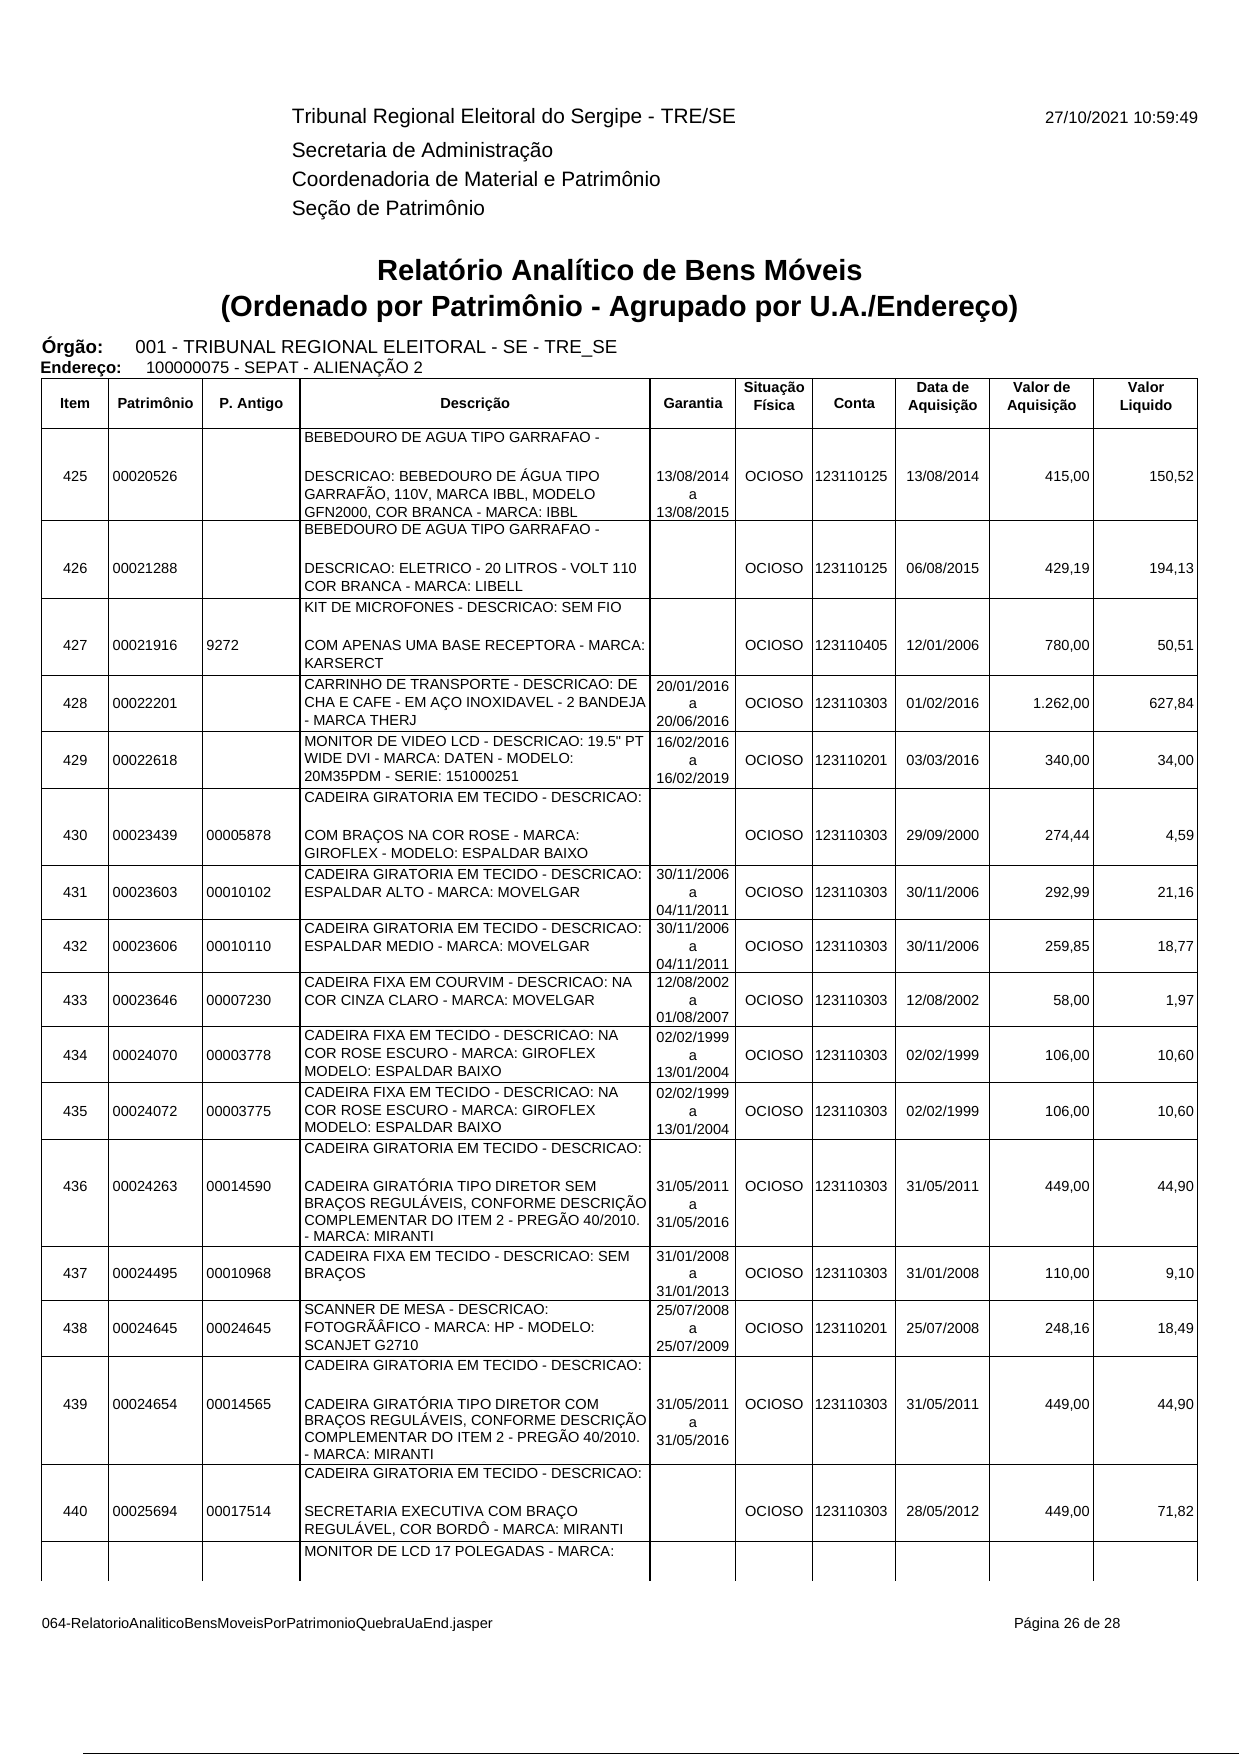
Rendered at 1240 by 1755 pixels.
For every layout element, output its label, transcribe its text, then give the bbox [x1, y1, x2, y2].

table_cell [109, 1140, 202, 1178]
table_cell SECRETARIA EXECUTIVA COM BRAÇO REGULÁVEL, COR BORDÔ - MARCA: MIRANTI [301, 1503, 649, 1541]
table_cell CARRINHO DE TRANSPORTE - DESCRICAO: DE CHA E CAFE - EM AÇO INOXIDAVEL - 2 BANDEJA - MARCA THERJ [301, 676, 649, 731]
table_cell 00023439 [109, 827, 202, 865]
table_cell 427 [42, 637, 108, 675]
table_cell 449,00 [990, 1503, 1093, 1541]
table_cell [1094, 429, 1197, 467]
table_cell 00010102 [203, 866, 299, 919]
table_cell [42, 429, 108, 467]
table_cell OCIOSO [736, 866, 812, 919]
table_cell MONITOR DE VIDEO LCD - DESCRICAO: 19.5" PT WIDE DVI - MARCA: DATEN - MODELO: 20M35PDM - SERIE: 151000251 [301, 732, 649, 787]
table_cell [42, 521, 108, 559]
table_cell 16/02/2016 a 16/02/2019 [651, 732, 735, 787]
table_cell OCIOSO [736, 1178, 812, 1246]
table_cell 248,16 [990, 1301, 1093, 1356]
table_cell 449,00 [990, 1178, 1093, 1246]
table_cell [813, 1465, 895, 1503]
table_cell CADEIRA GIRATORIA EM TECIDO - DESCRICAO: [301, 1140, 649, 1178]
table_header Item [42, 379, 108, 428]
table_cell DESCRICAO: BEBEDOURO DE ÁGUA TIPO GARRAFÃO, 110V, MARCA IBBL, MODELO GFN2000, COR BRANCA - MARCA: IBBL [301, 468, 649, 520]
table_cell 123110303 [813, 920, 895, 972]
table_header Conta [813, 379, 895, 428]
table_cell [109, 789, 202, 827]
table_cell [203, 1357, 299, 1395]
table_cell [42, 1140, 108, 1178]
table_cell 425 [42, 468, 108, 520]
table_cell 44,90 [1094, 1395, 1197, 1464]
table_cell 106,00 [990, 1083, 1093, 1138]
table_cell 106,00 [990, 1027, 1093, 1082]
table_cell [896, 1542, 989, 1581]
table_cell [736, 429, 812, 467]
table_header Valor Liquido [1094, 379, 1197, 428]
table_cell DESCRICAO: ELETRICO - 20 LITROS - VOLT 110 COR BRANCA - MARCA: LIBELL [301, 559, 649, 597]
table_cell CADEIRA GIRATORIA EM TECIDO - DESCRICAO: [301, 1465, 649, 1503]
table_cell 31/05/2011 a 31/05/2016 [651, 1178, 735, 1246]
table_cell 20/01/2016 a 20/06/2016 [651, 676, 735, 731]
table_cell [1094, 1465, 1197, 1503]
table_cell 44,90 [1094, 1178, 1197, 1246]
table_cell OCIOSO [736, 1301, 812, 1356]
table_cell OCIOSO [736, 1083, 812, 1138]
table_cell 433 [42, 973, 108, 1026]
table_cell CADEIRA GIRATÓRIA TIPO DIRETOR COM BRAÇOS REGULÁVEIS, CONFORME DESCRIÇÃO COMPLEMENTAR DO ITEM 2 - PREGÃO 40/2010. - MARCA: MIRANTI [301, 1395, 649, 1464]
table_cell [203, 521, 299, 559]
table_cell [42, 789, 108, 827]
table_cell [203, 1465, 299, 1503]
table_cell [203, 676, 299, 731]
table_cell [813, 1140, 895, 1178]
table_cell [42, 1542, 108, 1581]
table_cell 31/05/2011 a 31/05/2016 [651, 1395, 735, 1464]
table_cell 449,00 [990, 1395, 1093, 1464]
table_cell 13/08/2014 a 13/08/2015 [651, 468, 735, 520]
table_cell [896, 1465, 989, 1503]
table_header Situação Física [736, 379, 812, 428]
table_cell 4,59 [1094, 827, 1197, 865]
table_cell 123110201 [813, 1301, 895, 1356]
table_cell 123110303 [813, 1395, 895, 1464]
table_cell 292,99 [990, 866, 1093, 919]
table_cell 123110125 [813, 559, 895, 597]
table_cell 30/11/2006 [896, 866, 989, 919]
table_cell 1,97 [1094, 973, 1197, 1026]
table_cell 123110303 [813, 866, 895, 919]
table_cell 00024070 [109, 1027, 202, 1082]
table_cell 00005878 [203, 827, 299, 865]
table_cell OCIOSO [736, 1027, 812, 1082]
table_cell [651, 559, 735, 597]
table_cell 00022201 [109, 676, 202, 731]
table_cell 00014590 [203, 1178, 299, 1246]
table_cell [203, 789, 299, 827]
table_cell [651, 1542, 735, 1581]
table_cell 00024495 [109, 1247, 202, 1300]
table_cell 780,00 [990, 637, 1093, 675]
table_cell 10,60 [1094, 1027, 1197, 1082]
table_cell 110,00 [990, 1247, 1093, 1300]
table_cell [203, 1140, 299, 1178]
table_cell 415,00 [990, 468, 1093, 520]
table_cell CADEIRA FIXA EM COURVIM - DESCRICAO: NA COR CINZA CLARO - MARCA: MOVELGAR [301, 973, 649, 1026]
table_cell [109, 521, 202, 559]
table_cell 71,82 [1094, 1503, 1197, 1541]
table_cell [990, 599, 1093, 637]
table_cell 150,52 [1094, 468, 1197, 520]
table_cell 440 [42, 1503, 108, 1541]
table_cell BEBEDOURO DE AGUA TIPO GARRAFAO - [301, 429, 649, 467]
table_cell 123110303 [813, 1083, 895, 1138]
table_cell CADEIRA FIXA EM TECIDO - DESCRICAO: SEM BRAÇOS [301, 1247, 649, 1300]
table_cell 00023646 [109, 973, 202, 1026]
table_header Garantia [651, 379, 735, 428]
table_cell [42, 1357, 108, 1395]
table_cell 06/08/2015 [896, 559, 989, 597]
table_cell [1094, 789, 1197, 827]
table_cell [651, 1140, 735, 1178]
table_cell 123110303 [813, 973, 895, 1026]
table_cell 12/08/2002 a 01/08/2007 [651, 973, 735, 1026]
table_cell [203, 599, 299, 637]
table_cell [736, 1465, 812, 1503]
table_header Valor de Aquisição [990, 379, 1093, 428]
table_cell 12/01/2006 [896, 637, 989, 675]
text Endereço: 100000075 - SEPAT - ALIENAÇÃO 2 [40, 358, 1089, 377]
table_cell OCIOSO [736, 920, 812, 972]
table_cell [736, 1140, 812, 1178]
table_cell 194,13 [1094, 559, 1197, 597]
table_cell [651, 429, 735, 467]
table_cell [651, 827, 735, 865]
table_cell 10,60 [1094, 1083, 1197, 1138]
table_cell 01/02/2016 [896, 676, 989, 731]
table_cell [990, 1357, 1093, 1395]
table_cell [651, 789, 735, 827]
table_cell SCANNER DE MESA - DESCRICAO: FOTOGRÃÂFICO - MARCA: HP - MODELO: SCANJET G2710 [301, 1301, 649, 1356]
table_cell CADEIRA GIRATORIA EM TECIDO - DESCRICAO: [301, 789, 649, 827]
table_cell OCIOSO [736, 468, 812, 520]
table_cell [990, 1542, 1093, 1581]
table_cell 123110303 [813, 1178, 895, 1246]
table_cell 58,00 [990, 973, 1093, 1026]
table_cell OCIOSO [736, 732, 812, 787]
table_cell 00017514 [203, 1503, 299, 1541]
table_cell [896, 521, 989, 559]
table_cell KIT DE MICROFONES - DESCRICAO: SEM FIO [301, 599, 649, 637]
table_cell [203, 429, 299, 467]
table_cell COM APENAS UMA BASE RECEPTORA - MARCA: KARSERCT [301, 637, 649, 675]
table_cell 25/07/2008 [896, 1301, 989, 1356]
table_cell [203, 468, 299, 520]
table_cell OCIOSO [736, 1247, 812, 1300]
table_cell [651, 637, 735, 675]
table_cell CADEIRA GIRATORIA EM TECIDO - DESCRICAO: [301, 1357, 649, 1395]
table_cell 123110303 [813, 1247, 895, 1300]
table_cell 30/11/2006 [896, 920, 989, 972]
table_cell 437 [42, 1247, 108, 1300]
table_cell [109, 429, 202, 467]
table_cell [1094, 521, 1197, 559]
table_cell 31/05/2011 [896, 1395, 989, 1464]
table_cell [1094, 1140, 1197, 1178]
table_cell 123110405 [813, 637, 895, 675]
table_header P. Antigo [203, 379, 299, 428]
table_cell [990, 1465, 1093, 1503]
table_cell [990, 521, 1093, 559]
table_cell [109, 1542, 202, 1581]
table_cell 429,19 [990, 559, 1093, 597]
table_cell 02/02/1999 [896, 1027, 989, 1082]
table_cell 31/01/2008 a 31/01/2013 [651, 1247, 735, 1300]
table_cell [1094, 1542, 1197, 1581]
table_header Descrição [301, 379, 649, 428]
table_cell [736, 1542, 812, 1581]
table_cell OCIOSO [736, 559, 812, 597]
table_cell 00010110 [203, 920, 299, 972]
table_cell 627,84 [1094, 676, 1197, 731]
table_cell CADEIRA FIXA EM TECIDO - DESCRICAO: NA COR ROSE ESCURO - MARCA: GIROFLEX MODELO: ESPALDAR BAIXO [301, 1027, 649, 1082]
table_cell [990, 789, 1093, 827]
table_cell 02/02/1999 a 13/01/2004 [651, 1027, 735, 1082]
table_cell 00003778 [203, 1027, 299, 1082]
table_cell [203, 559, 299, 597]
table_cell [813, 789, 895, 827]
table_cell 50,51 [1094, 637, 1197, 675]
table_cell [651, 1465, 735, 1503]
table_cell 438 [42, 1301, 108, 1356]
table_cell 430 [42, 827, 108, 865]
table_cell [813, 1357, 895, 1395]
table_cell [736, 599, 812, 637]
table_cell [651, 1503, 735, 1541]
table_cell MONITOR DE LCD 17 POLEGADAS - MARCA: [301, 1542, 649, 1581]
table_cell 25/07/2008 a 25/07/2009 [651, 1301, 735, 1356]
table_cell 9,10 [1094, 1247, 1197, 1300]
table_cell 00024263 [109, 1178, 202, 1246]
table_cell 00024645 [109, 1301, 202, 1356]
table_cell 18,49 [1094, 1301, 1197, 1356]
table_cell CADEIRA GIRATORIA EM TECIDO - DESCRICAO: ESPALDAR ALTO - MARCA: MOVELGAR [301, 866, 649, 919]
table_cell [651, 599, 735, 637]
table_cell [1094, 599, 1197, 637]
table_cell BEBEDOURO DE AGUA TIPO GARRAFAO - [301, 521, 649, 559]
table_cell 434 [42, 1027, 108, 1082]
table_cell OCIOSO [736, 1503, 812, 1541]
table_cell 439 [42, 1395, 108, 1464]
table_cell 428 [42, 676, 108, 731]
table_cell [736, 1357, 812, 1395]
table_cell [896, 1357, 989, 1395]
table_cell 00024645 [203, 1301, 299, 1356]
table_cell [896, 1140, 989, 1178]
table_cell [109, 1465, 202, 1503]
table_cell CADEIRA GIRATÓRIA TIPO DIRETOR SEM BRAÇOS REGULÁVEIS, CONFORME DESCRIÇÃO COMPLEMENTAR DO ITEM 2 - PREGÃO 40/2010. - MARCA: MIRANTI [301, 1178, 649, 1246]
table_cell [736, 521, 812, 559]
table_cell 00022618 [109, 732, 202, 787]
table_cell CADEIRA GIRATORIA EM TECIDO - DESCRICAO: ESPALDAR MEDIO - MARCA: MOVELGAR [301, 920, 649, 972]
table_cell 123110303 [813, 1503, 895, 1541]
table_cell 340,00 [990, 732, 1093, 787]
table_cell 28/05/2012 [896, 1503, 989, 1541]
table_cell 00025694 [109, 1503, 202, 1541]
table_cell [813, 1542, 895, 1581]
table_cell 9272 [203, 637, 299, 675]
table_cell OCIOSO [736, 973, 812, 1026]
table_cell 12/08/2002 [896, 973, 989, 1026]
table_cell [42, 1465, 108, 1503]
table_cell 00023606 [109, 920, 202, 972]
table_cell CADEIRA FIXA EM TECIDO - DESCRICAO: NA COR ROSE ESCURO - MARCA: GIROFLEX MODELO: ESPALDAR BAIXO [301, 1083, 649, 1138]
table_cell [109, 1357, 202, 1395]
table_header Data de Aquisição [896, 379, 989, 428]
table_cell [651, 1357, 735, 1395]
table_cell [896, 599, 989, 637]
table_cell 00010968 [203, 1247, 299, 1300]
table_cell 31/05/2011 [896, 1178, 989, 1246]
table_cell 432 [42, 920, 108, 972]
table_cell [990, 1140, 1093, 1178]
table_cell OCIOSO [736, 637, 812, 675]
table_cell 00014565 [203, 1395, 299, 1464]
table_cell 431 [42, 866, 108, 919]
table_cell 29/09/2000 [896, 827, 989, 865]
table_cell 00003775 [203, 1083, 299, 1138]
table_cell 429 [42, 732, 108, 787]
table_cell 123110303 [813, 1027, 895, 1082]
table_header Patrimônio [109, 379, 202, 428]
table_cell OCIOSO [736, 676, 812, 731]
table_cell 00024654 [109, 1395, 202, 1464]
table_cell 436 [42, 1178, 108, 1246]
table_cell 00024072 [109, 1083, 202, 1138]
table_cell 00023603 [109, 866, 202, 919]
table_cell 274,44 [990, 827, 1093, 865]
table_cell 30/11/2006 a 04/11/2011 [651, 866, 735, 919]
table_cell 426 [42, 559, 108, 597]
table_cell 1.262,00 [990, 676, 1093, 731]
table_cell [990, 429, 1093, 467]
table_cell [42, 599, 108, 637]
table_cell OCIOSO [736, 827, 812, 865]
table_cell [1094, 1357, 1197, 1395]
table_cell 18,77 [1094, 920, 1197, 972]
table_cell OCIOSO [736, 1395, 812, 1464]
table_cell 435 [42, 1083, 108, 1138]
table_cell 123110125 [813, 468, 895, 520]
table_cell 30/11/2006 a 04/11/2011 [651, 920, 735, 972]
table_cell 259,85 [990, 920, 1093, 972]
table_cell 00021288 [109, 559, 202, 597]
table_cell [203, 1542, 299, 1581]
table_cell 123110303 [813, 827, 895, 865]
table_cell [896, 789, 989, 827]
table_cell [813, 599, 895, 637]
table_cell [203, 732, 299, 787]
table_cell [109, 599, 202, 637]
table_cell COM BRAÇOS NA COR ROSE - MARCA: GIROFLEX - MODELO: ESPALDAR BAIXO [301, 827, 649, 865]
table_cell 123110201 [813, 732, 895, 787]
table_cell 13/08/2014 [896, 468, 989, 520]
table_cell [651, 521, 735, 559]
table_cell [896, 429, 989, 467]
table_cell [813, 429, 895, 467]
table_cell 00007230 [203, 973, 299, 1026]
table_cell 02/02/1999 a 13/01/2004 [651, 1083, 735, 1138]
table_cell 34,00 [1094, 732, 1197, 787]
table_cell 123110303 [813, 676, 895, 731]
table_cell 00020526 [109, 468, 202, 520]
table_cell [813, 521, 895, 559]
table_cell 00021916 [109, 637, 202, 675]
table_cell 21,16 [1094, 866, 1197, 919]
table_cell 02/02/1999 [896, 1083, 989, 1138]
table_cell 03/03/2016 [896, 732, 989, 787]
table_cell [736, 789, 812, 827]
table_cell 31/01/2008 [896, 1247, 989, 1300]
